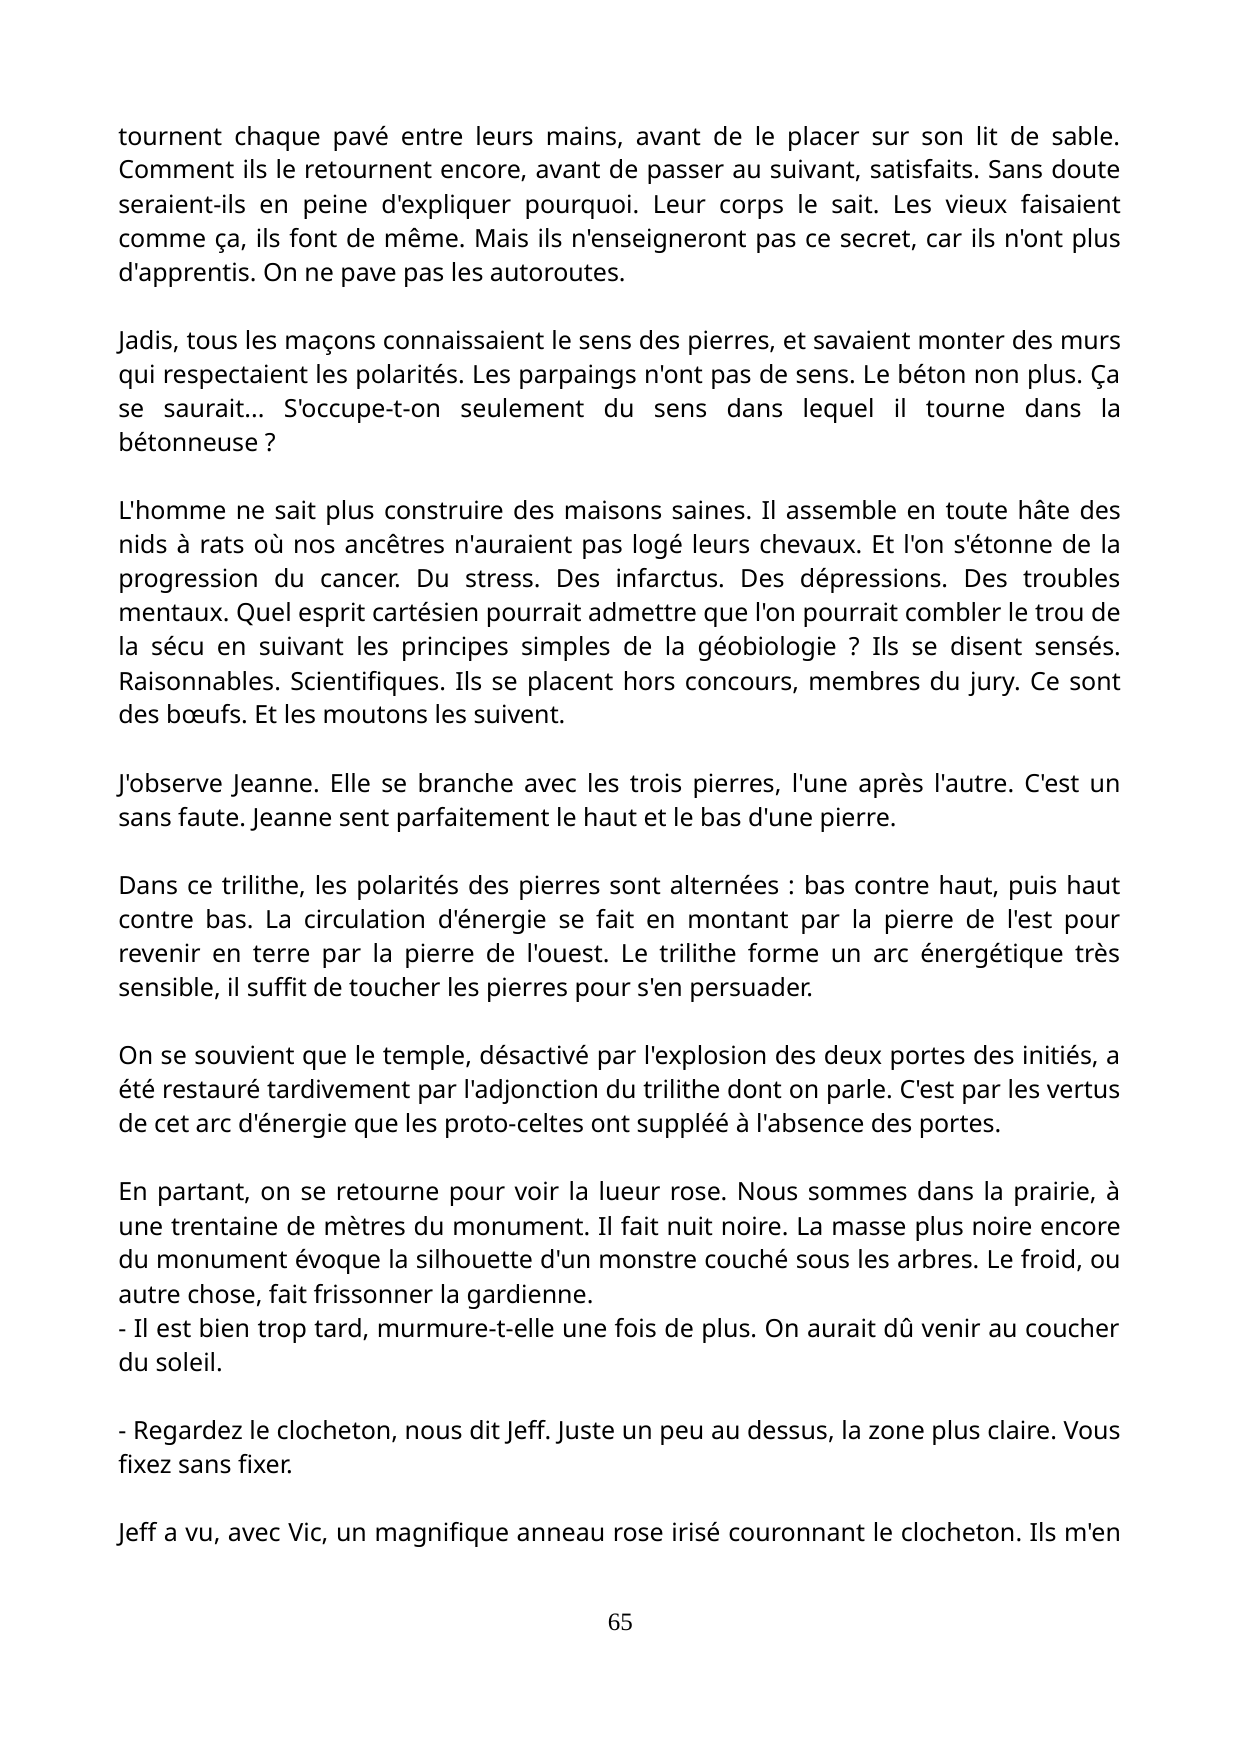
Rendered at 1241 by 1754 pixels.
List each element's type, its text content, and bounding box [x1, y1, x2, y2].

text tournent chaque pavé entre leurs mains, avant de le placer sur son lit de sable. Comment ils le retournent encore, avant de passer au suivant, satisfaits. Sans doute seraient-ils en peine d'expliquer pourquoi. Leur corps le sait. Les vieux faisaient comme ça, ils font de même. Mais ils n'enseigneront pas ce secret, car ils n'ont plus d'apprentis. On ne pave pas les autoroutes. [118, 118, 1122, 288]
text On se souvient que le temple, désactivé par l'explosion des deux portes des initiés, a été restauré tardivement par l'adjonction du trilithe dont on parle. C'est par les vertus de cet arc d'énergie que les proto-celtes ont suppléé à l'absence des portes. [118, 1038, 1122, 1140]
text Jeff a vu, avec Vic, un magnifique anneau rose irisé couronnant le clocheton. Ils m'en [118, 1515, 1122, 1549]
text Jadis, tous les maçons connaissaient le sens des pierres, et savaient monter des murs qui respectaient les polarités. Les parpaings n'ont pas de sens. Le béton non plus. Ça se saurait... S'occupe-t-on seulement du sens dans lequel il tourne dans la bétonneuse ? [118, 322, 1122, 459]
text En partant, on se retourne pour voir la lueur rose. Nous sommes dans la prairie, à une trentaine de mètres du monument. Il fait nuit noire. La masse plus noire encore du monument évoque la silhouette d'un monstre couché sous les arbres. Le froid, ou autre chose, fait frissonner la gardienne. [118, 1174, 1122, 1310]
text L'homme ne sait plus construire des maisons saines. Il assemble en toute hâte des nids à rats où nos ancêtres n'auraient pas logé leurs chevaux. Et l'on s'étonne de la progression du cancer. Du stress. Des infarctus. Des dépressions. Des troubles mentaux. Quel esprit cartésien pourrait admettre que l'on pourrait combler le trou de la sécu en suivant les principes simples de la géobiologie ? Ils se disent sensés. Raisonnables. Scientifiques. Ils se placent hors concours, membres du jury. Ce sont des bœufs. Et les moutons les suivent. [118, 493, 1122, 731]
text Dans ce trilithe, les polarités des pierres sont alternées : bas contre haut, puis haut contre bas. La circulation d'énergie se fait en montant par la pierre de l'est pour revenir en terre par la pierre de l'ouest. Le trilithe forme un arc énergétique très sensible, il suffit de toucher les pierres pour s'en persuader. [118, 867, 1122, 1004]
text - Il est bien trop tard, murmure-t-elle une fois de plus. On aurait dû venir au coucher du soleil. [118, 1310, 1122, 1378]
text - Regardez le clocheton, nous dit Jeff. Juste un peu au dessus, la zone plus claire. Vous fixez sans fixer. [118, 1412, 1122, 1481]
text J'observe Jeanne. Elle se branche avec les trois pierres, l'une après l'autre. C'est un sans faute. Jeanne sent parfaitement le haut et le bas d'une pierre. [118, 765, 1122, 833]
